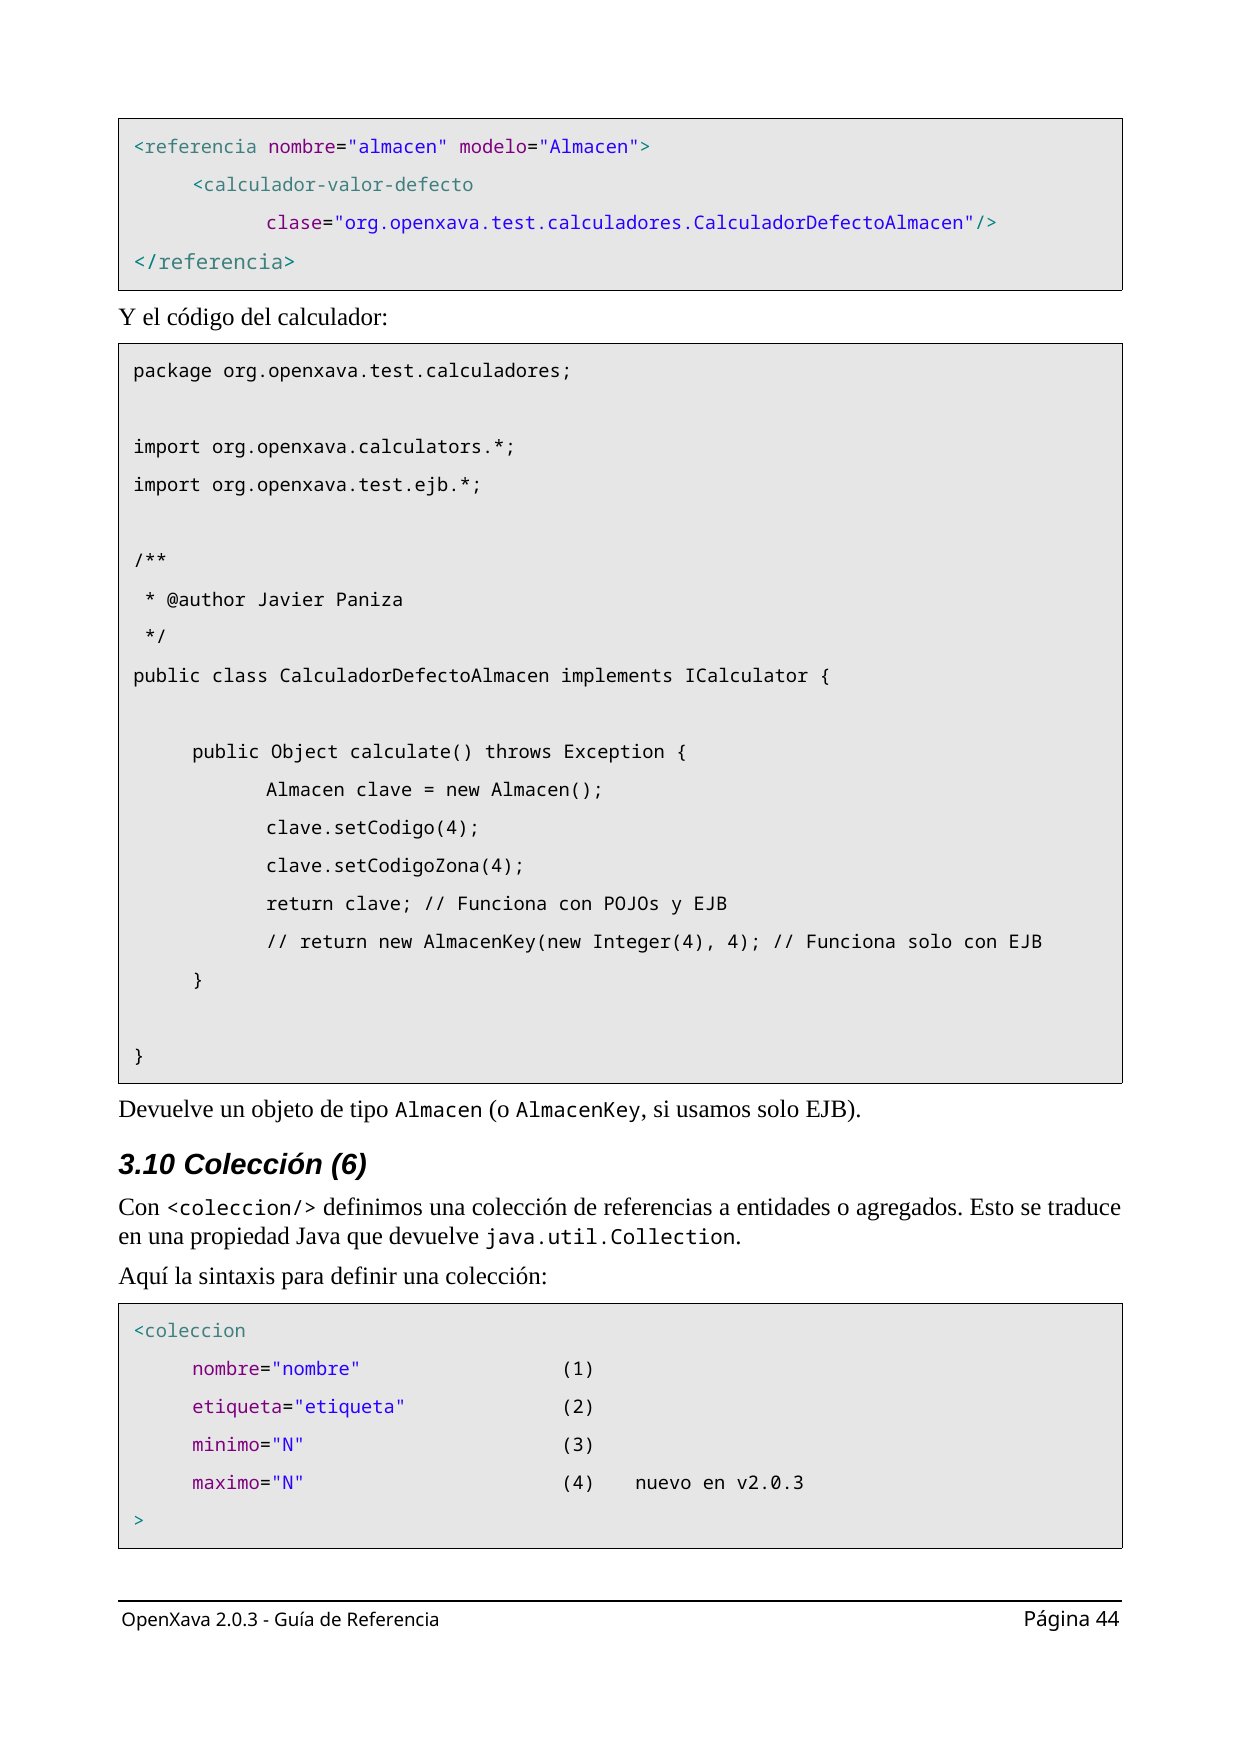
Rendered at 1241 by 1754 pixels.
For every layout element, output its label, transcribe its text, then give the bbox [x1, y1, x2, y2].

text clave.setCodigo(4); [119, 799, 1122, 837]
text maximo="N" (4) nuevo en v2.0.3 [119, 1455, 1122, 1493]
text Devuelve un objeto de tipo Almacen (o AlmacenKey, si usamos solo EJB). [118, 1095, 1122, 1123]
text <calculador-valor-defecto [119, 156, 1122, 194]
text Y el código del calculador: [118, 303, 1122, 330]
text Almacen clave = new Almacen(); [119, 761, 1122, 799]
text minimo="N" (3) [119, 1417, 1122, 1455]
text Aquí la sintaxis para definir una colección: [118, 1262, 1122, 1290]
text etiqueta="etiqueta" (2) [119, 1379, 1122, 1417]
text */ [119, 609, 1122, 647]
text clase="org.openxava.test.calculadores.CalculadorDefectoAlmacen"/> [119, 194, 1122, 232]
text <referencia nombre="almacen" modelo="Almacen"> [119, 119, 1122, 156]
text import org.openxava.test.ejb.*; [119, 457, 1122, 495]
text * @author Javier Paniza [119, 571, 1122, 609]
text package org.openxava.test.calculadores; [119, 344, 1122, 381]
text clave.setCodigoZona(4); [119, 837, 1122, 875]
text // return new AlmacenKey(new Integer(4), 4); // Funciona solo con EJB [119, 913, 1122, 951]
text } [119, 951, 1122, 989]
text nombre="nombre" (1) [119, 1341, 1122, 1379]
text import org.openxava.calculators.*; [119, 419, 1122, 457]
text > [119, 1493, 1122, 1548]
text <coleccion [119, 1304, 1122, 1341]
text public Object calculate() throws Exception { [119, 723, 1122, 761]
text return clave; // Funciona con POJOs y EJB [119, 875, 1122, 913]
text } [119, 1027, 1122, 1083]
text Con <coleccion/> definimos una colección de referencias a entidades o agregados. Esto se traduce en una propiedad Java que devuelve java.util.Collection. [118, 1193, 1122, 1250]
text /** [119, 533, 1122, 571]
subtitle Colección (6) [118, 1148, 1122, 1181]
text </referencia> [119, 232, 1122, 290]
text public class CalculadorDefectoAlmacen implements ICalculator { [119, 647, 1122, 685]
